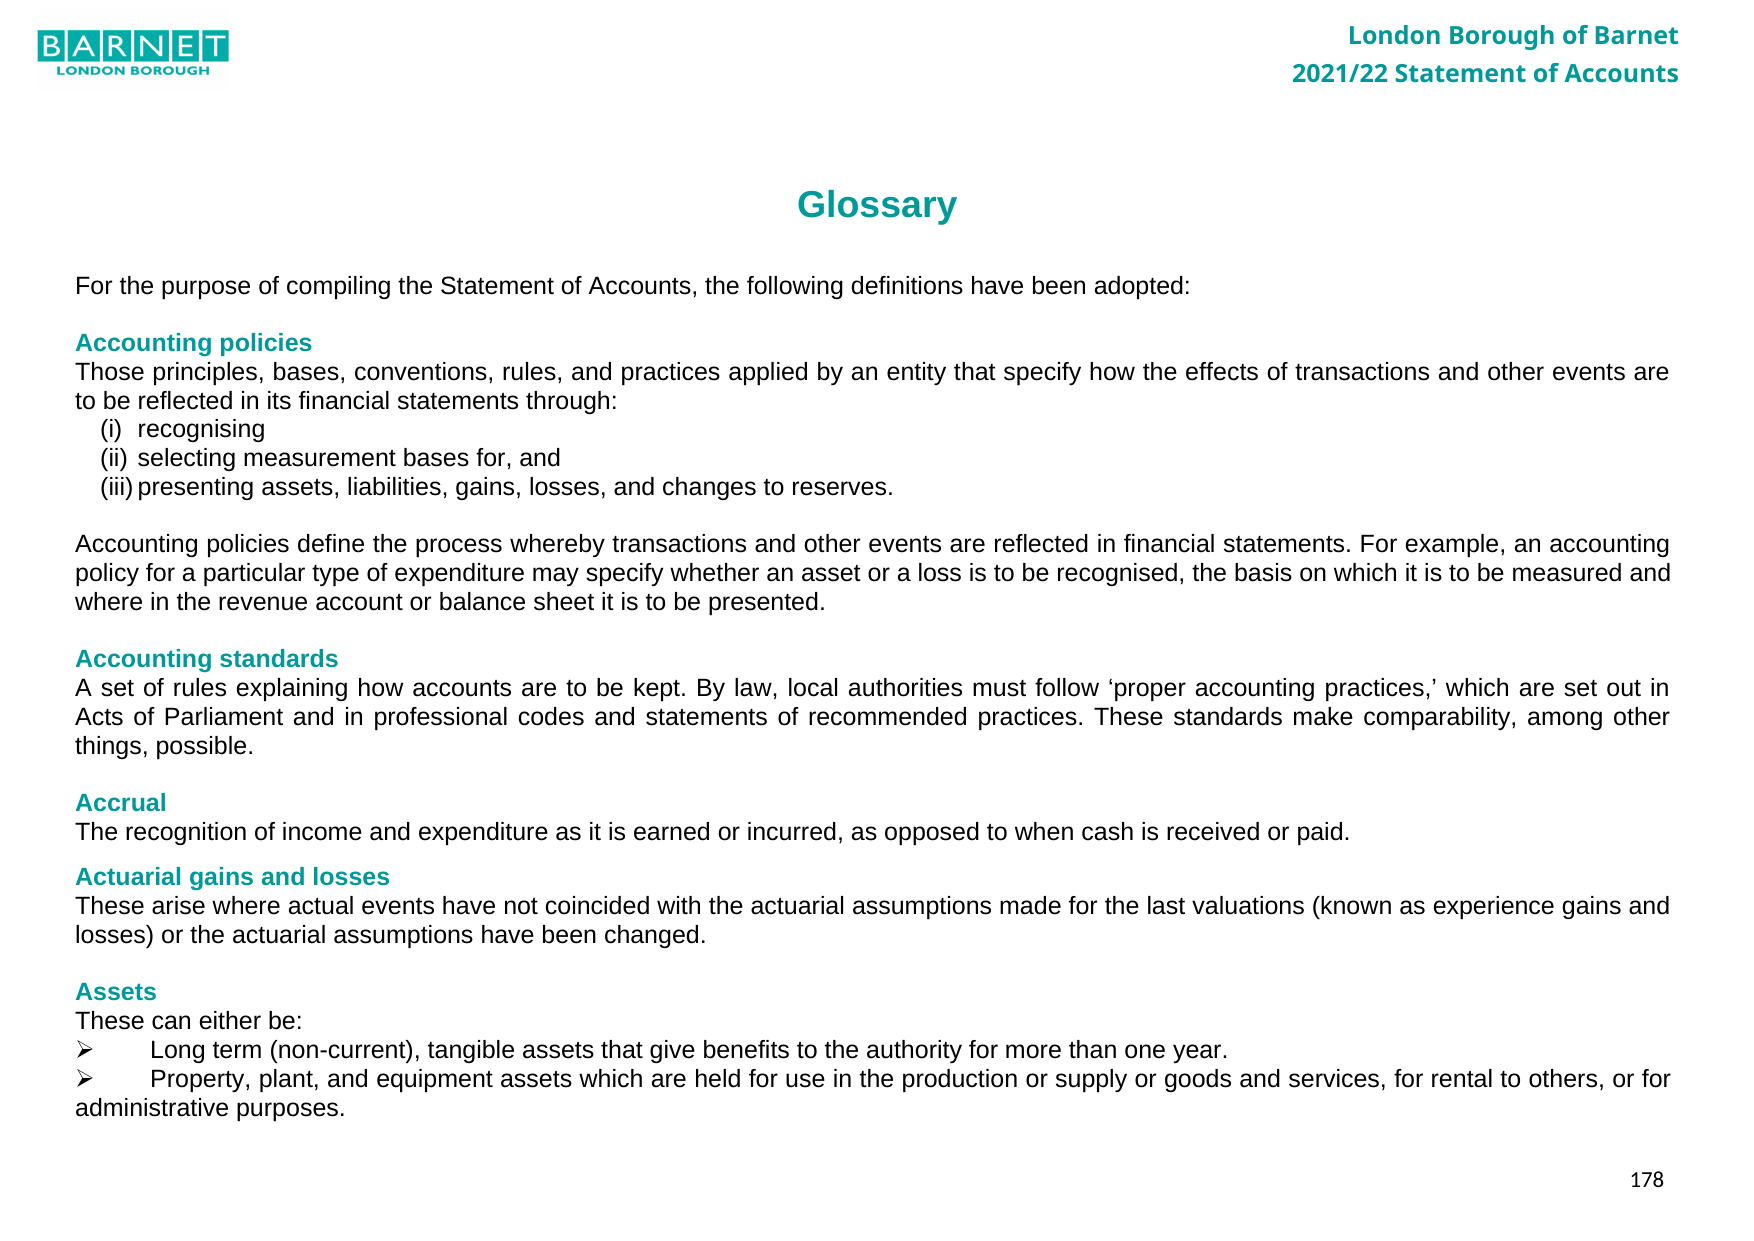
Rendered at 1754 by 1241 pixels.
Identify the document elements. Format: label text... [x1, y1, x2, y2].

list presenting assets, liabilities, gains, losses, and changes to reserves. [100, 472, 1674, 501]
text Those principles, bases, conventions, rules, and practices applied by an entity that specify how the effects of transactions and other events are to be reflected in its financial statements through: [75, 357, 1674, 414]
list recognising [100, 414, 1674, 443]
list selecting measurement bases for, and [100, 443, 1674, 472]
text These can either be: [75, 1006, 1674, 1035]
text Actuarial gains and losses [75, 862, 1674, 891]
list Long term (non-current), tangible assets that give benefits to the authority for more than one year. [75, 1035, 1674, 1064]
text These arise where actual events have not coincided with the actuarial assumptions made for the last valuations (known as experience gains and losses) or the actuarial assumptions have been changed. [75, 891, 1674, 949]
text For the purpose of compiling the Statement of Accounts, the following definitions have been adopted: [75, 271, 1674, 299]
text Assets [75, 977, 1674, 1006]
subtitle Glossary [75, 182, 1679, 225]
text Accrual [75, 788, 1674, 817]
text Accounting policies define the process whereby transactions and other events are reflected in financial statements. For example, an accounting policy for a particular type of expenditure may specify whether an asset or a loss is to be recognised, the basis on which it is to be measured and where in the revenue account or balance sheet it is to be presented. [75, 529, 1674, 616]
text A set of rules explaining how accounts are to be kept. By law, local authorities must follow ‘proper accounting practices,’ which are set out in Acts of Parliament and in professional codes and statements of recommended practices. These standards make comparability, among other things, possible. [75, 673, 1674, 759]
list Property, plant, and equipment assets which are held for use in the production or supply or goods and services, for rental to others, or for administrative purposes. [75, 1064, 1674, 1121]
text The recognition of income and expenditure as it is earned or incurred, as opposed to when cash is received or paid. [75, 817, 1674, 846]
text Accounting standards [75, 644, 1674, 673]
text Accounting policies [75, 328, 1674, 357]
